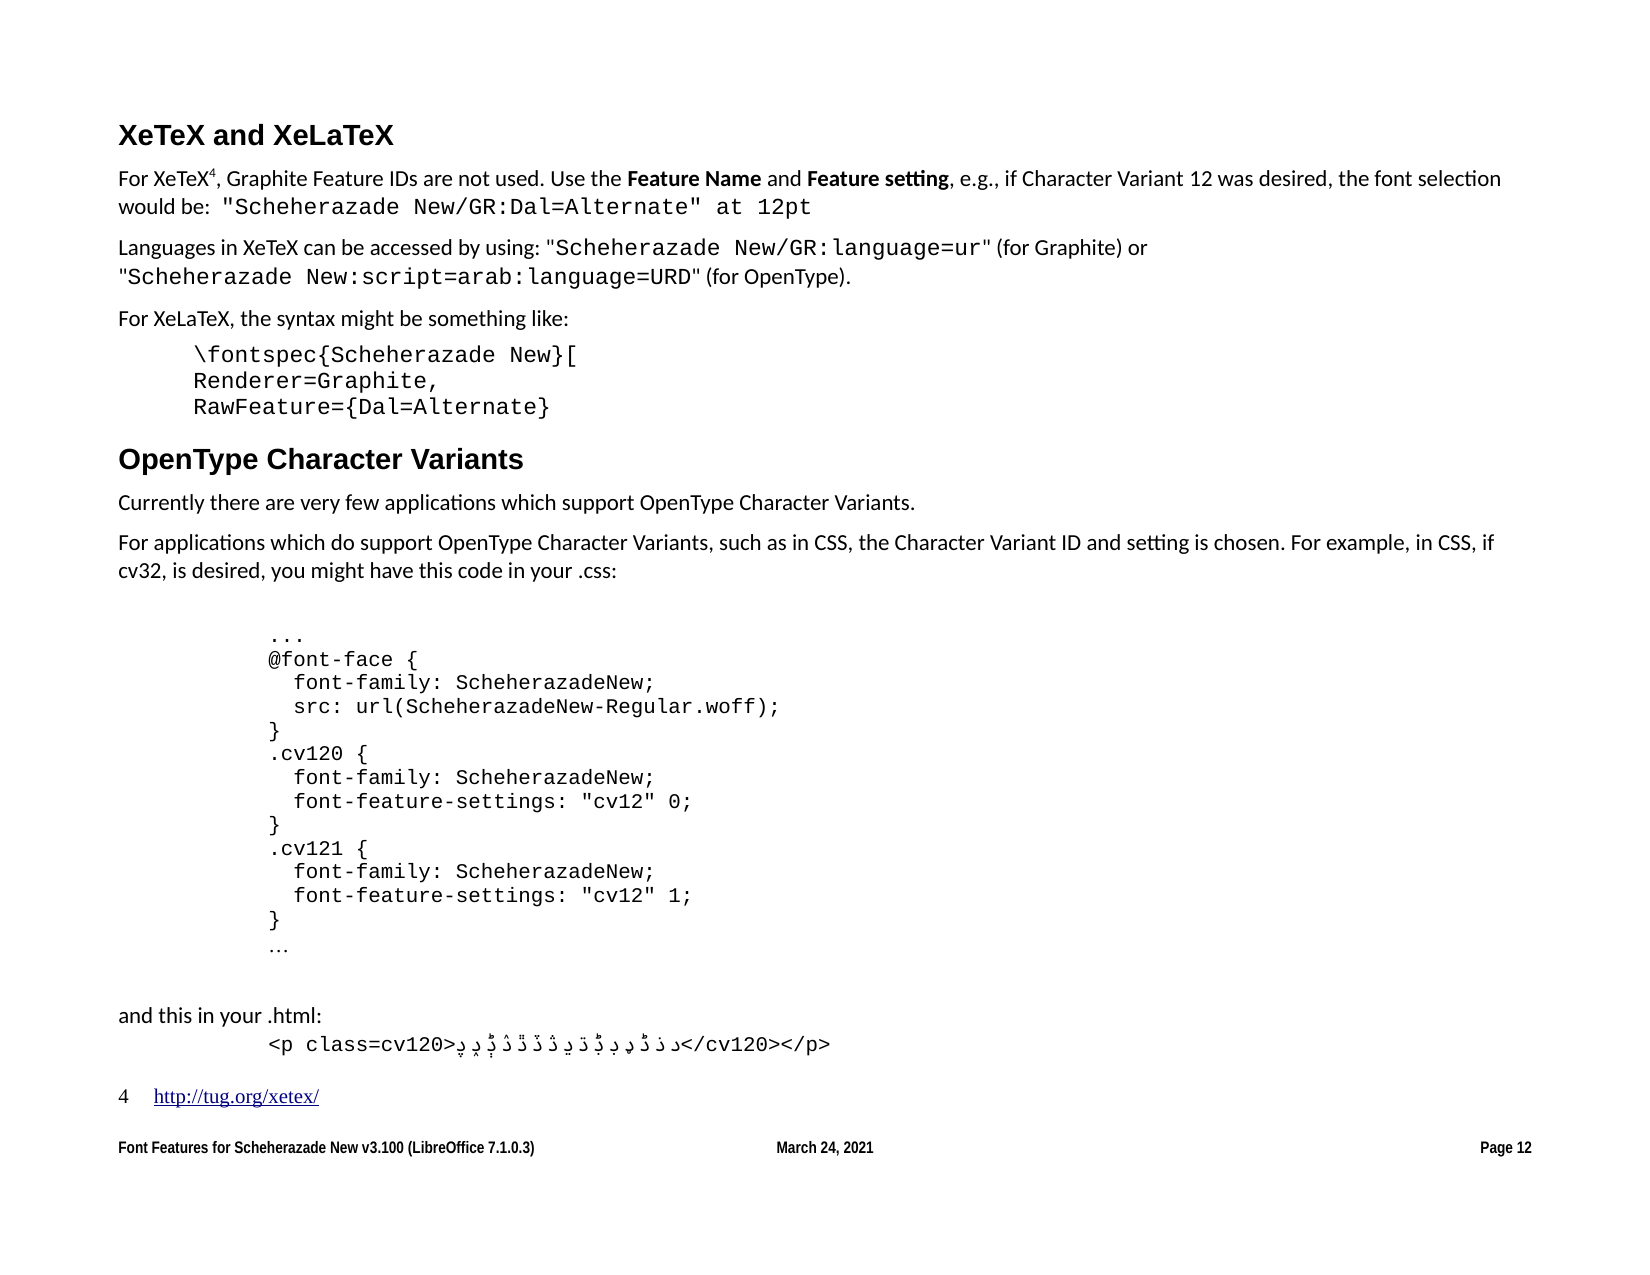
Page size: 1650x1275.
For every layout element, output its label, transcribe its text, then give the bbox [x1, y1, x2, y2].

text ... [268, 625, 1532, 649]
text http://tug.org/xetex/ [118, 1084, 1532, 1108]
text For XeTeX, Graphite Feature IDs are not used. Use the Feature Name and Feature setting, e.g., if Character Variant 12 was desired, the font selection would be: "Scheherazade New/GR:Dal=Alternate" at 12pt [118, 164, 1532, 221]
text font-family: ScheherazadeNew; [268, 672, 1532, 696]
text RawFeature={Dal=Alternate} [193, 396, 1532, 421]
text Renderer=Graphite, [193, 369, 1532, 396]
text font-feature-settings: "cv12" 0; [268, 791, 1532, 814]
text For applications which do support OpenType Character Variants, such as in CSS, the Character Variant ID and setting is chosen. For example, in CSS, if cv32, is desired, you might have this code in your .css: [118, 528, 1532, 584]
text Currently there are very few applications which support OpenType Character Variants. [118, 488, 1532, 516]
text src: url(ScheherazadeNew-Regular.woff); [268, 696, 1532, 720]
text } [268, 720, 1532, 743]
text <p class=cv120>د ذ ڈ ډ ڊ ڋ ڌ ڍ ڎ ڏ ڐ ۮ ݙ ݚ ࢮ</cv120></p> [268, 1029, 1532, 1057]
text @font-face { [268, 649, 1532, 672]
text font-feature-settings: "cv12" 1; [268, 885, 1532, 909]
text font-family: ScheherazadeNew; [268, 767, 1532, 791]
text \fontspec{Scheherazade New}[ [193, 344, 1532, 369]
text Languages in XeTeX can be accessed by using: "Scheherazade New/GR:language=ur" (for Graphite) or "Scheherazade New:script=arab:language=URD" (for OpenType). [118, 233, 1532, 292]
text font-family: ScheherazadeNew; [268, 862, 1532, 885]
text … [268, 932, 1532, 957]
text and this in your .html: [118, 1001, 1532, 1029]
text } [268, 814, 1532, 838]
subtitle OpenType Character Variants [118, 442, 1532, 476]
text .cv120 { [268, 743, 1532, 767]
text .cv121 { [268, 838, 1532, 862]
subtitle XeTeX and XeLaTeX [118, 118, 1532, 152]
text } [268, 909, 1532, 932]
text For XeLaTeX, the syntax might be something like: [118, 304, 1532, 332]
